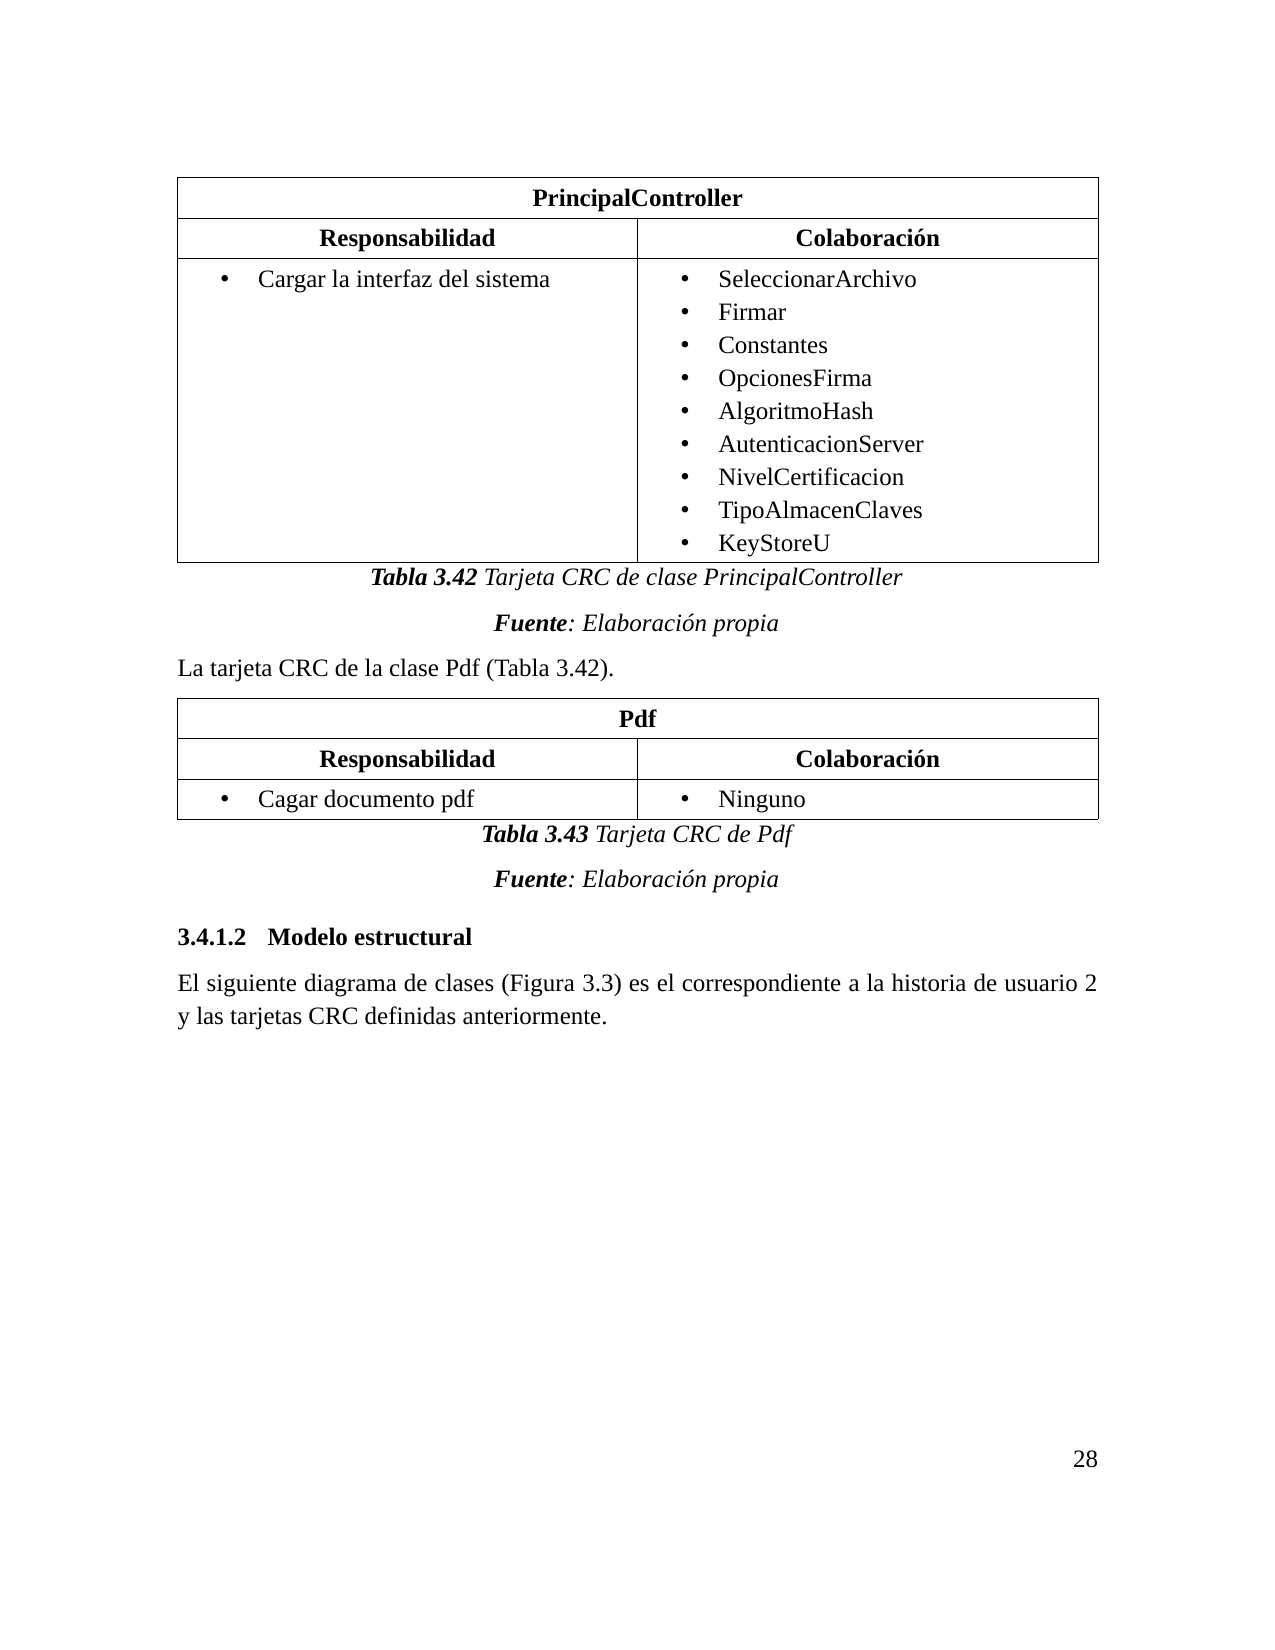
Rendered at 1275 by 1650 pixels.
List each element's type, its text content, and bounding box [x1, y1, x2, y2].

text Fuente: Elaboración propia [177, 608, 1098, 637]
text Tabla 3.42 Tarjeta CRC de clase PrincipalController [177, 563, 1098, 591]
table_cell Colaboración [638, 219, 1098, 258]
text Tabla 3.43 Tarjeta CRC de Pdf [177, 820, 1098, 848]
text Fuente: Elaboración propia [177, 864, 1098, 893]
table_cell Cargar la interfaz del sistema [178, 259, 637, 562]
table_cell Responsabilidad [178, 219, 637, 258]
text La tarjeta CRC de la clase Pdf (Tabla 3.42). [177, 653, 1098, 682]
text El siguiente diagrama de clases (Figura 3.3) es el correspondiente a la historia de usuario 2 y las tarjetas CRC definidas anteriormente. [177, 968, 1098, 1030]
table_cell SeleccionarArchivo Firmar Constantes OpcionesFirma AlgoritmoHash AutenticacionServer NivelCertificacion TipoAlmacenClaves KeyStoreU [638, 259, 1098, 562]
table_cell Colaboración [638, 739, 1098, 779]
table_cell Responsabilidad [178, 739, 637, 779]
table_cell Ninguno [638, 780, 1098, 819]
table_header PrincipalController [178, 178, 1098, 217]
table_cell Cagar documento pdf [178, 780, 637, 819]
subtitle Modelo estructural [177, 922, 1098, 951]
table_header Pdf [178, 699, 1098, 738]
